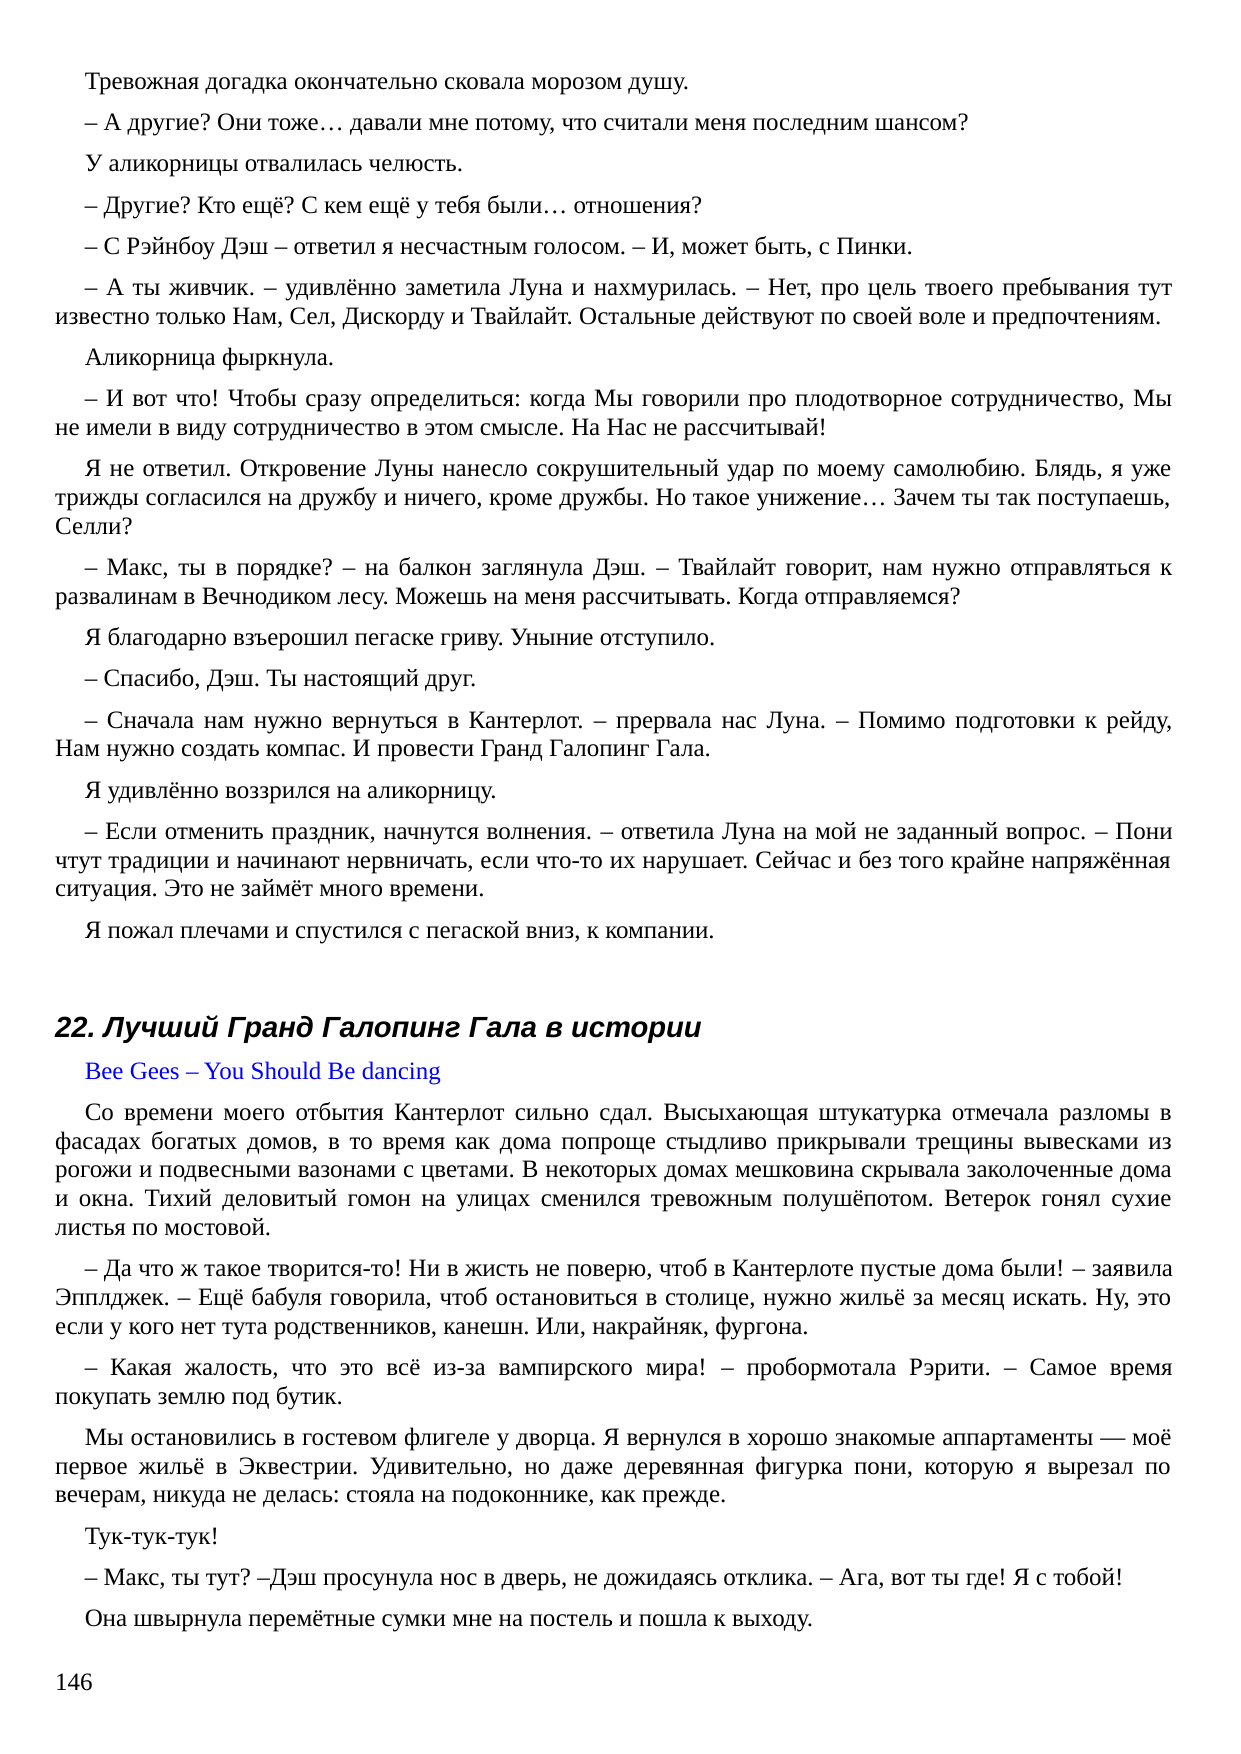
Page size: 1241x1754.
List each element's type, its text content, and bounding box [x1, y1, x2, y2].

text У аликорницы отвалилась челюсть. [55, 148, 1173, 177]
text Я благодарно взъерошил пегаске гриву. Уныние отступило. [55, 622, 1173, 651]
text – С Рэйнбоу Дэш – ответил я несчастным голосом. – И, может быть, с Пинки. [55, 231, 1173, 260]
text – И вот что! Чтобы сразу определиться: когда Мы говорили про плодотворное сотрудничество, Мы не имели в виду сотрудничество в этом смысле. На Нас не рассчитывай! [55, 383, 1173, 441]
text Она швырнула перемётные сумки мне на постель и пошла к выходу. [55, 1603, 1173, 1632]
text Я не ответил. Откровение Луны нанесло сокрушительный удар по моему самолюбию. Блядь, я уже трижды согласился на дружбу и ничего, кроме дружбы. Но такое унижение… Зачем ты так поступаешь, Селли? [55, 453, 1173, 540]
text – Макс, ты тут? –Дэш просунула нос в дверь, не дожидаясь отклика. – Ага, вот ты где! Я с тобой! [55, 1562, 1173, 1591]
text – Какая жалость, что это всё из-за вампирского мира! – пробормотала Рэрити. – Самое время покупать землю под бутик. [55, 1352, 1173, 1409]
text Мы остановились в гостевом флигеле у дворца. Я вернулся в хорошо знакомые аппартаменты — моё первое жильё в Эквестрии. Удивительно, но даже деревянная фигурка пони, которую я вырезал по вечерам, никуда не делась: стояла на подоконнике, как прежде. [55, 1422, 1173, 1508]
text Я удивлённо воззрился на аликорницу. [55, 775, 1173, 803]
text – Макс, ты в порядке? – на балкон заглянула Дэш. – Твайлайт говорит, нам нужно отправляться к развалинам в Вечнодиком лесу. Можешь на меня рассчитывать. Когда отправляемся? [55, 552, 1173, 610]
text Я пожал плечами и спустился с пегаской вниз, к компании. [55, 915, 1173, 943]
text Аликорница фыркнула. [55, 342, 1173, 371]
text Тревожная догадка окончательно сковала морозом душу. [55, 66, 1173, 95]
text – Если отменить праздник, начнутся волнения. – ответила Луна на мой не заданный вопрос. – Пони чтут традиции и начинают нервничать, если что-то их нарушает. Сейчас и без того крайне напряжённая ситуация. Это не займёт много времени. [55, 816, 1173, 902]
text – А другие? Они тоже… давали мне потому, что считали меня последним шансом? [55, 107, 1173, 136]
text – Сначала нам нужно вернуться в Кантерлот. – прервала нас Луна. – Помимо подготовки к рейду, Нам нужно создать компас. И провести Гранд Галопинг Гала. [55, 705, 1173, 762]
text – Другие? Кто ещё? С кем ещё у тебя были… отношения? [55, 190, 1173, 218]
text Со времени моего отбытия Кантерлот сильно сдал. Высыхающая штукатурка отмечала разломы в фасадах богатых домов, в то время как дома попроще стыдливо прикрывали трещины вывесками из рогожи и подвесными вазонами с цветами. В некоторых домах мешковина скрывала заколоченные дома и окна. Тихий деловитый гомон на улицах сменился тревожным полушёпотом. Ветерок гонял сухие листья по мостовой. [55, 1097, 1173, 1241]
text – Спасибо, Дэш. Ты настоящий друг. [55, 663, 1173, 692]
text Bee Gees – You Should Be dancing [55, 1056, 1173, 1084]
subtitle 22. Лучший Гранд Галопинг Гала в истории [55, 1010, 1173, 1043]
text – Да что ж такое творится-то! Ни в жисть не поверю, чтоб в Кантерлоте пустые дома были! – заявила Эпплджек. – Ещё бабуля говорила, чтоб остановиться в столице, нужно жильё за месяц искать. Ну, это если у кого нет тута родственников, канешн. Или, накрайняк, фургона. [55, 1253, 1173, 1339]
text Тук-тук-тук! [55, 1521, 1173, 1549]
text – А ты живчик. – удивлённо заметила Луна и нахмурилась. – Нет, про цель твоего пребывания тут известно только Нам, Сел, Дискорду и Твайлайт. Остальные действуют по своей воле и предпочтениям. [55, 272, 1173, 330]
